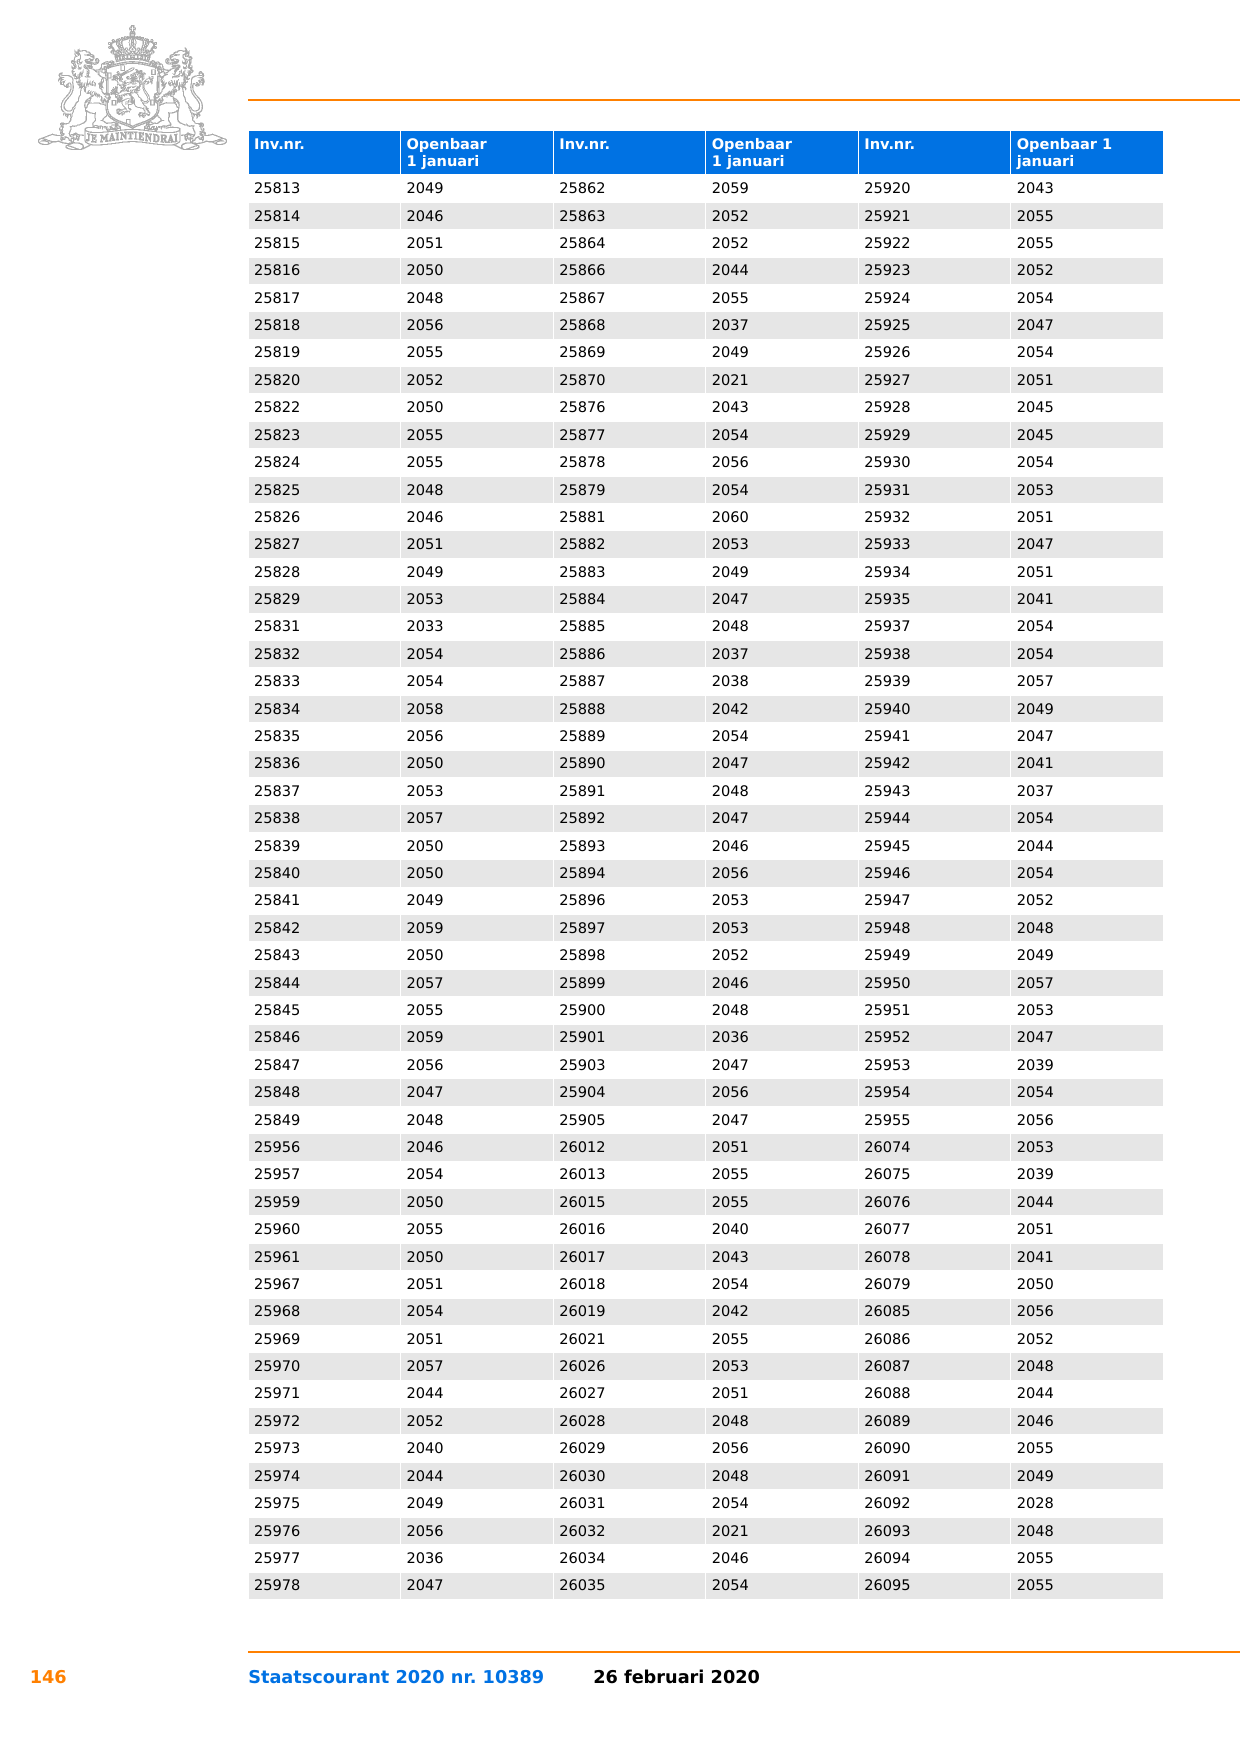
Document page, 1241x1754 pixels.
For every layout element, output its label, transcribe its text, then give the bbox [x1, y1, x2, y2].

table_header Inv.nr. [859, 131, 1010, 174]
table_header Openbaar 1 januari [401, 131, 553, 174]
table_header Inv.nr. [249, 131, 400, 174]
table_header Openbaar 1 januari [1011, 131, 1163, 174]
table_header Inv.nr. [554, 131, 705, 174]
table_header Openbaar 1 januari [706, 131, 858, 174]
picture [38, 25, 227, 150]
